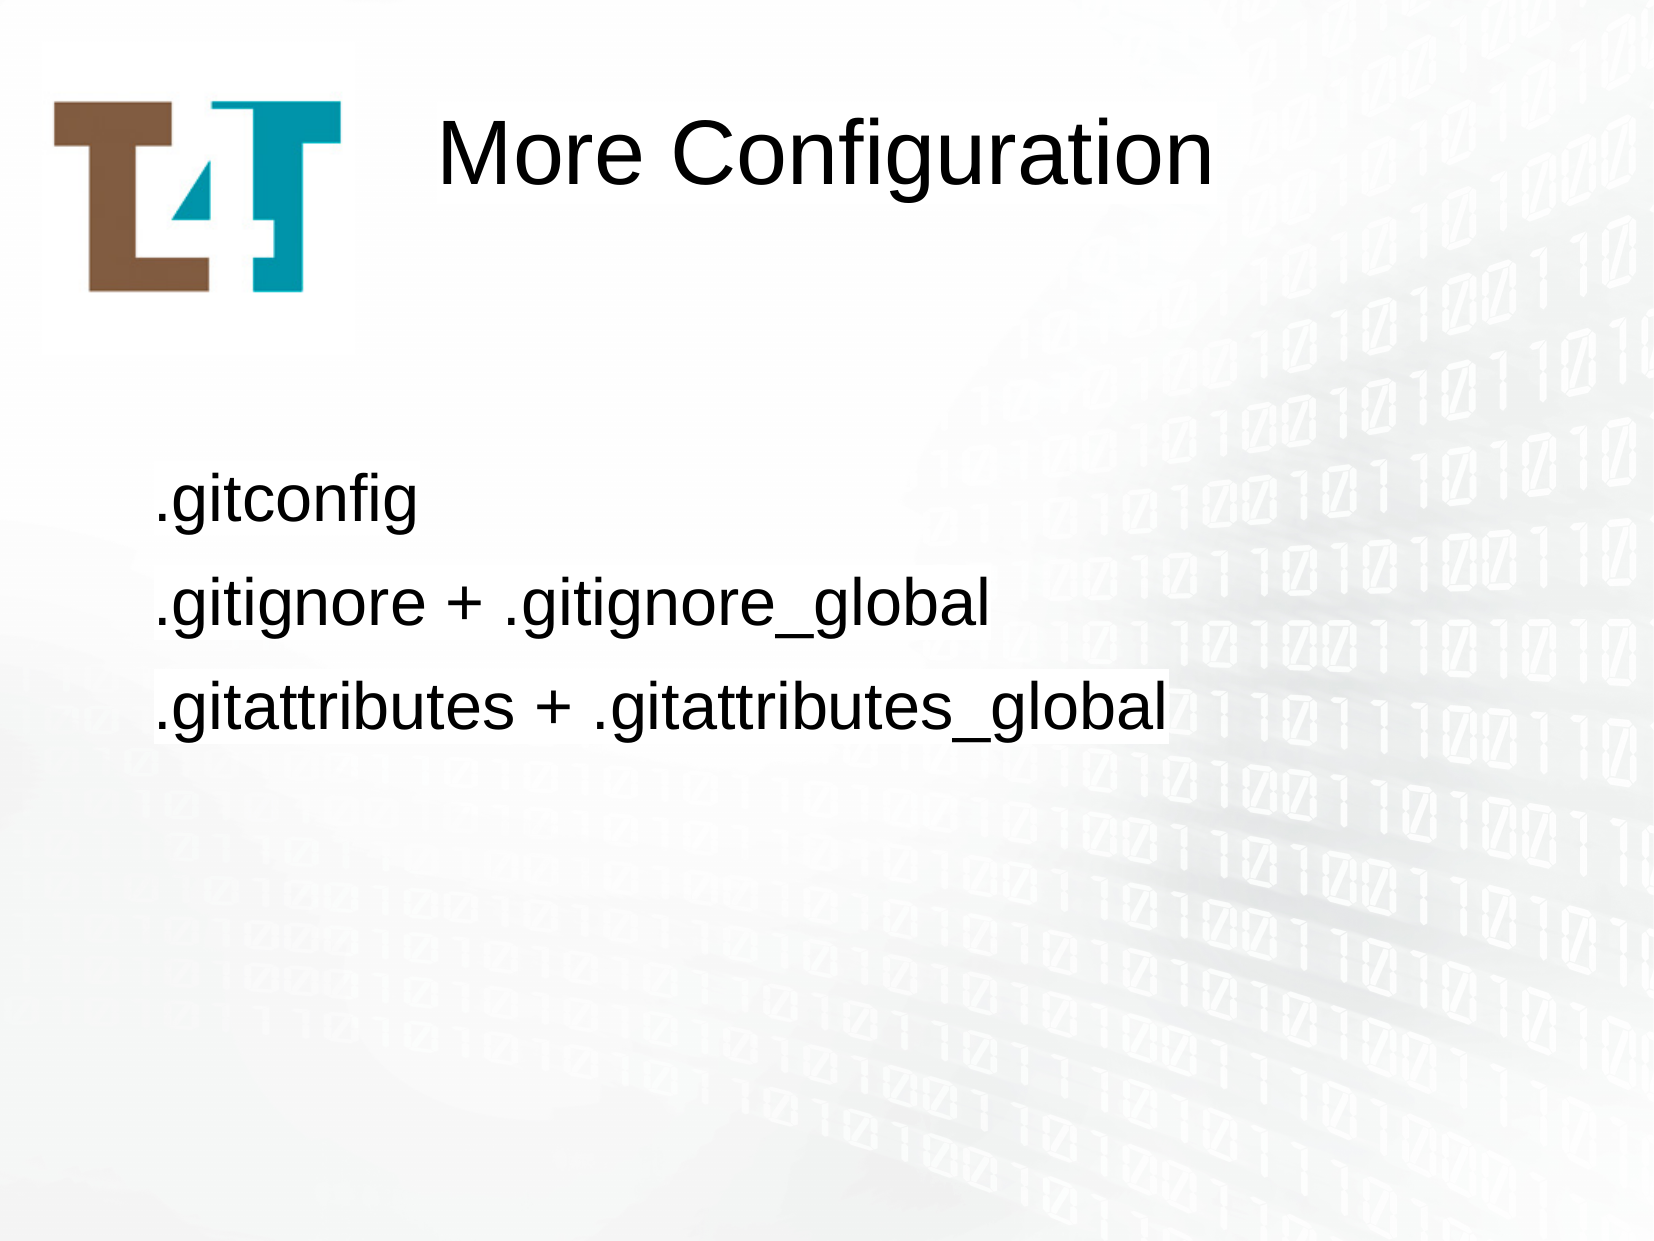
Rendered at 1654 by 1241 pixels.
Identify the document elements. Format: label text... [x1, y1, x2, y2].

picture [0, 0, 1654, 1241]
list .gitconfig .gitignore + .gitignore_global .gitattributes + .gitattributes_global [82, 460, 1571, 957]
title More Configuration [82, 49, 1571, 257]
